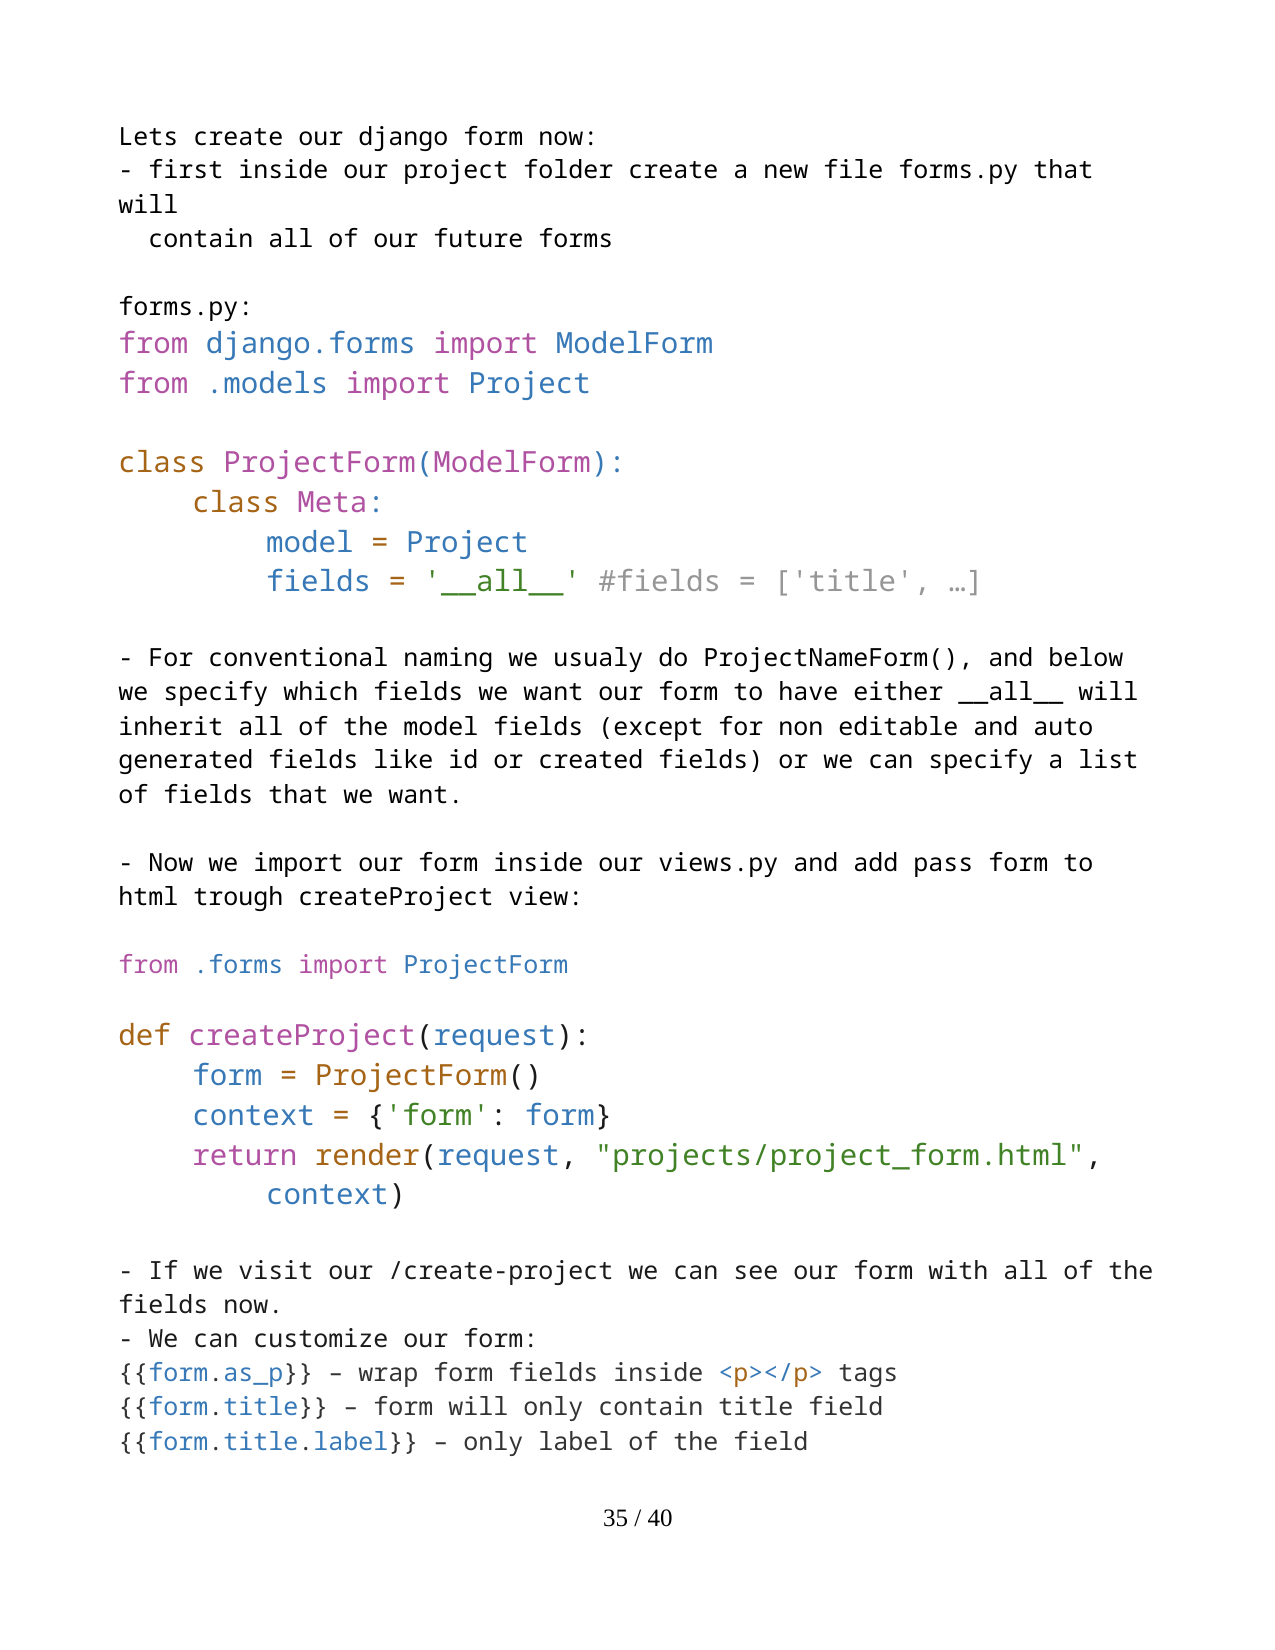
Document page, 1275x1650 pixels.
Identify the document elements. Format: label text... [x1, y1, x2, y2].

text - We can customize our form: [118, 1321, 1157, 1355]
text form = ProjectForm() [118, 1054, 1157, 1094]
text def createProject(request): [118, 1015, 1157, 1054]
text {{form.as_p}} – wrap form fields inside <p></p> tags [118, 1355, 1157, 1389]
text from .models import Project [118, 362, 1157, 402]
text fields = '__all__' #fields = ['title', …] [118, 561, 1157, 600]
text model = Project [118, 521, 1157, 561]
text Lets create our django form now: [118, 118, 1157, 152]
text from django.forms import ModelForm [118, 322, 1157, 362]
text - For conventional naming we usualy do ProjectNameForm(), and below we specify which fields we want our form to have either __all__ will inherit all of the model fields (except for non editable and auto generated fields like id or created fields) or we can specify a list of fields that we want. [118, 640, 1157, 810]
text forms.py: [118, 288, 1157, 322]
text return render(request, "projects/project_form.html", context) [118, 1134, 1157, 1213]
text - first inside our project folder create a new file forms.py that will [118, 152, 1157, 220]
text class ProjectForm(ModelForm): [118, 442, 1157, 481]
text from .forms import ProjectForm [118, 947, 1157, 981]
text {{form.title.label}} – only label of the field [118, 1423, 1157, 1457]
text - If we visit our /create-project we can see our form with all of the fields now. [118, 1253, 1157, 1321]
text {{form.title}} – form will only contain title field [118, 1389, 1157, 1423]
text context = {'form': form} [118, 1094, 1157, 1134]
text - Now we import our form inside our views.py and add pass form to html trough createProject view: [118, 844, 1157, 912]
text contain all of our future forms [118, 220, 1157, 288]
text class Meta: [118, 481, 1157, 521]
